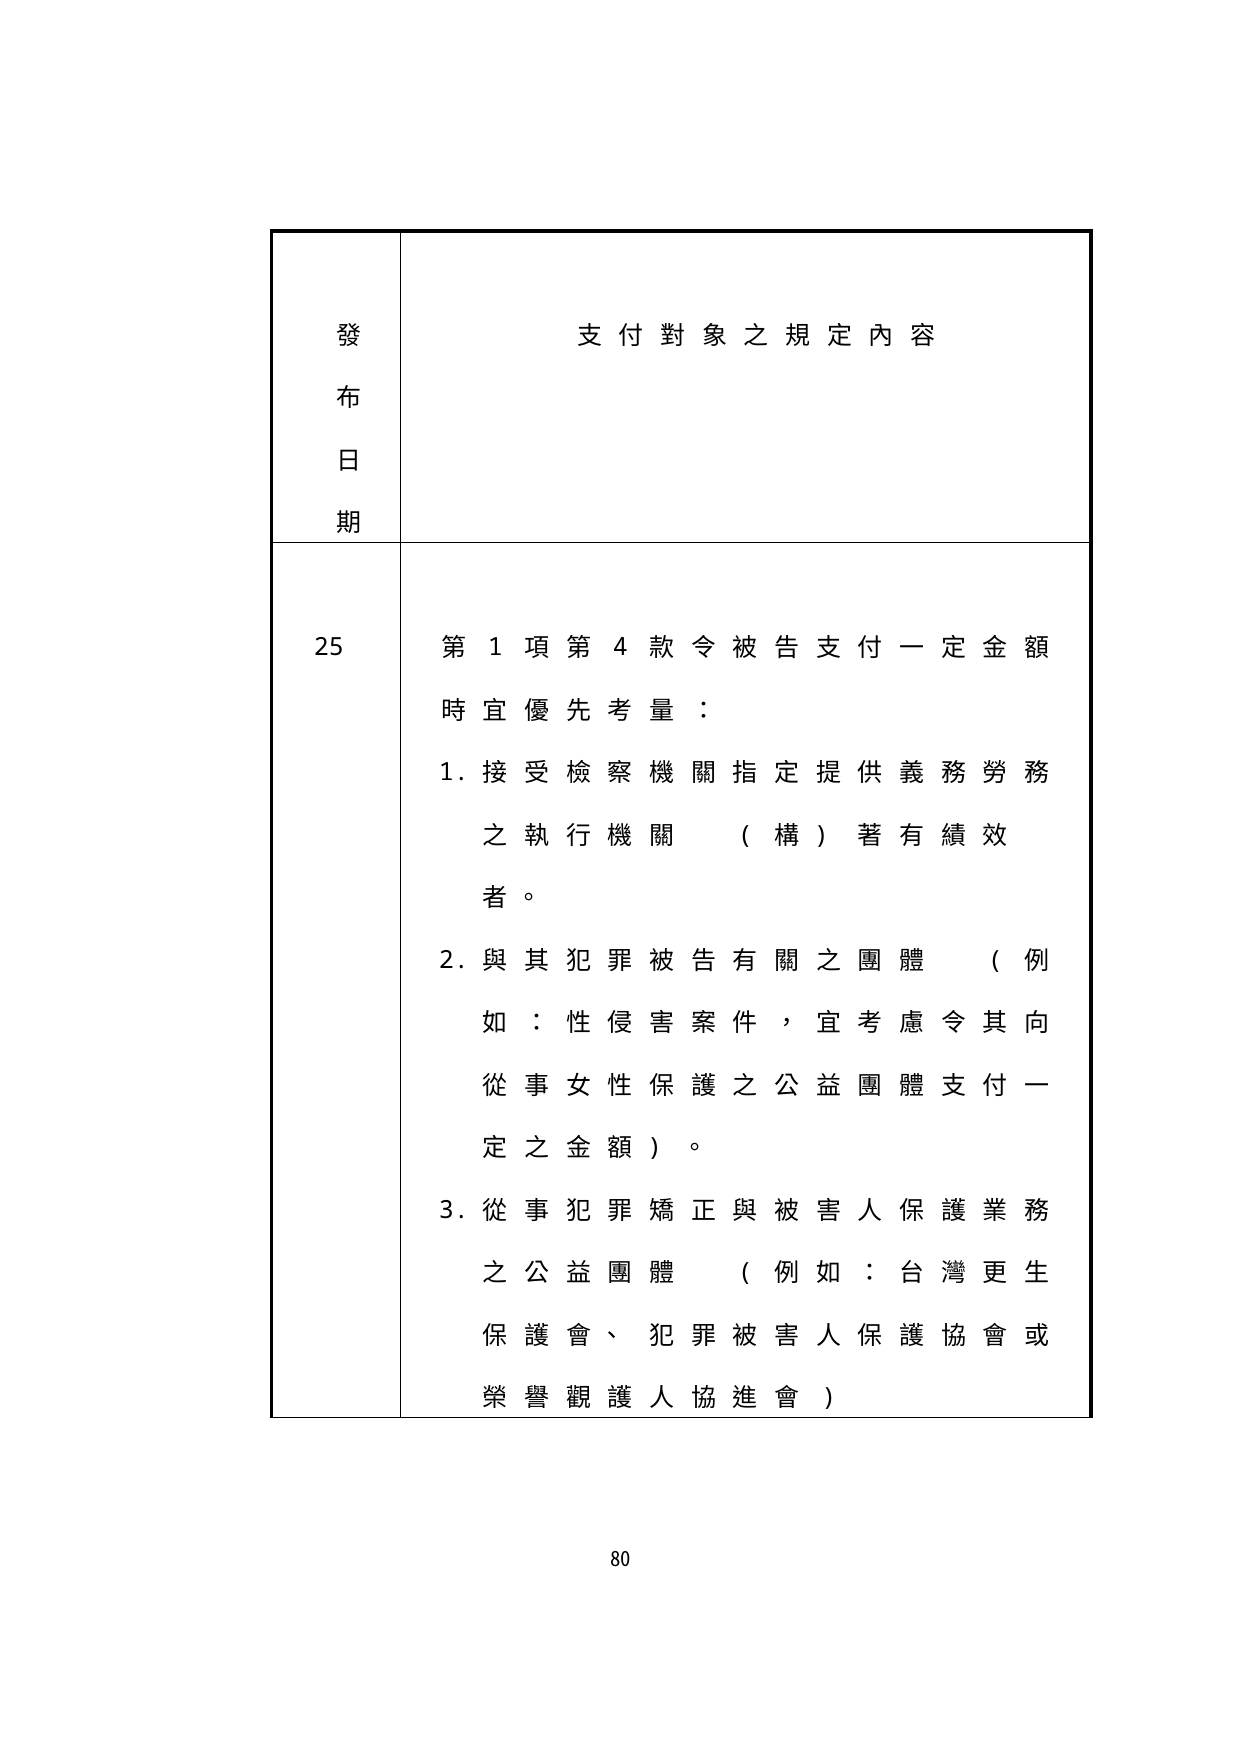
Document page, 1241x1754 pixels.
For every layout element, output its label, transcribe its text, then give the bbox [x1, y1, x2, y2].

table_header 支付對象之規定內容 [401, 233, 1089, 542]
table_cell 第1項第4款令被告支付一定金額時宜優先考量： 1.接受檢察機關指定提供義務勞務之執行機關 (構) 著有績效者。 2.與其犯罪被告有關之團體 (例如：性侵害案件，宜考慮令其向從事女性保護之公益團體支付一定之金額) 。 3.從事犯罪矯正與被害人保護業務之公益團體 (例如：台灣更生保護會、犯罪被害人保護協會或榮譽觀護人協進會) [401, 543, 1089, 1417]
table_cell 25 [273, 543, 400, 1417]
table_header 發布日期 [273, 233, 400, 542]
